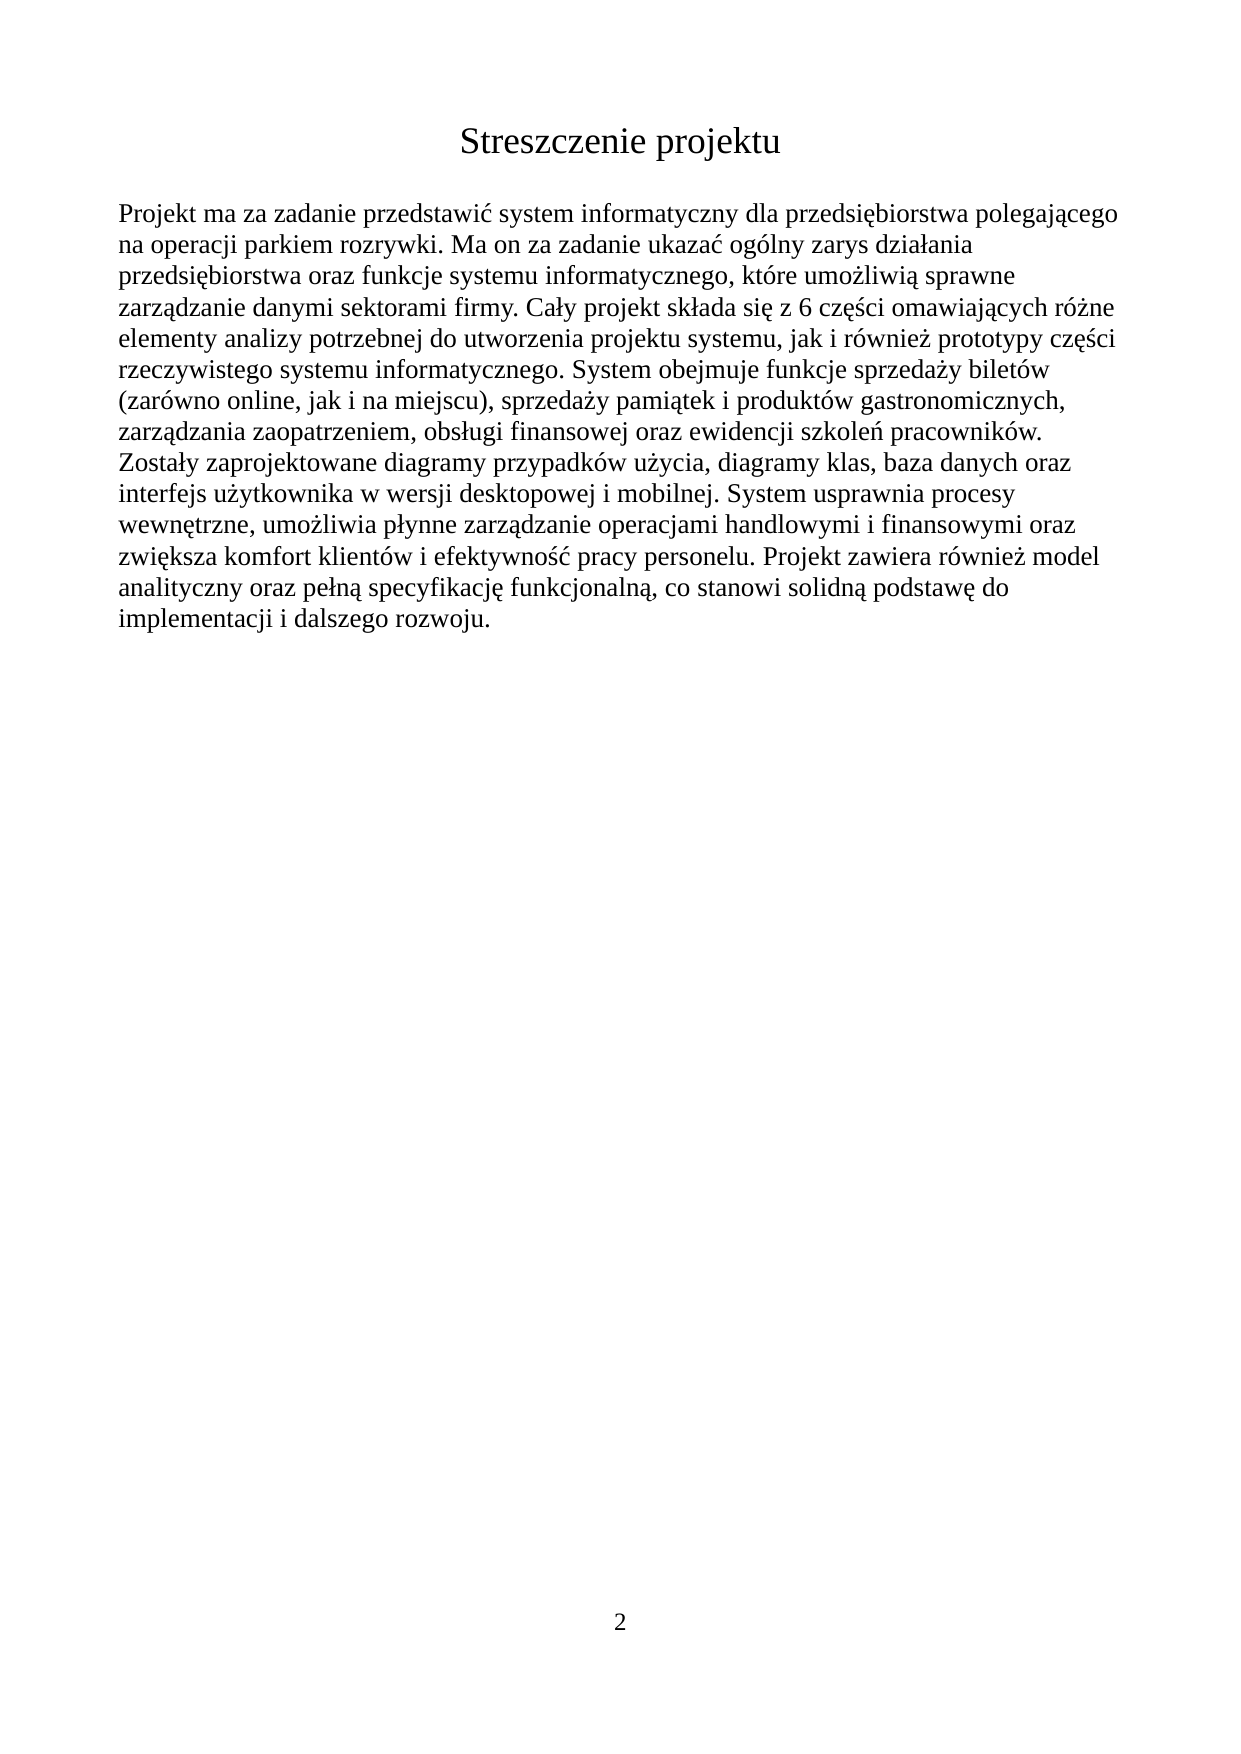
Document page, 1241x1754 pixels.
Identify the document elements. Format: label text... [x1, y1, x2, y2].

text Projekt ma za zadanie przedstawić system informatyczny dla przedsiębiorstwa polegającego na operacji parkiem rozrywki. Ma on za zadanie ukazać ogólny zarys działania przedsiębiorstwa oraz funkcje systemu informatycznego, które umożliwią sprawne zarządzanie danymi sektorami firmy. Cały projekt składa się z 6 części omawiających różne elementy analizy potrzebnej do utworzenia projektu systemu, jak i również prototypy części rzeczywistego systemu informatycznego. System obejmuje funkcje sprzedaży biletów (zarówno online, jak i na miejscu), sprzedaży pamiątek i produktów gastronomicznych, zarządzania zaopatrzeniem, obsługi finansowej oraz ewidencji szkoleń pracowników. Zostały zaprojektowane diagramy przypadków użycia, diagramy klas, baza danych oraz interfejs użytkownika w wersji desktopowej i mobilnej. System usprawnia procesy wewnętrzne, umożliwia płynne zarządzanie operacjami handlowymi i finansowymi oraz zwiększa komfort klientów i efektywność pracy personelu. Projekt zawiera również model analityczny oraz pełną specyfikację funkcjonalną, co stanowi solidną podstawę do implementacji i dalszego rozwoju. [118, 197, 1122, 633]
text Streszczenie projektu [118, 118, 1122, 161]
